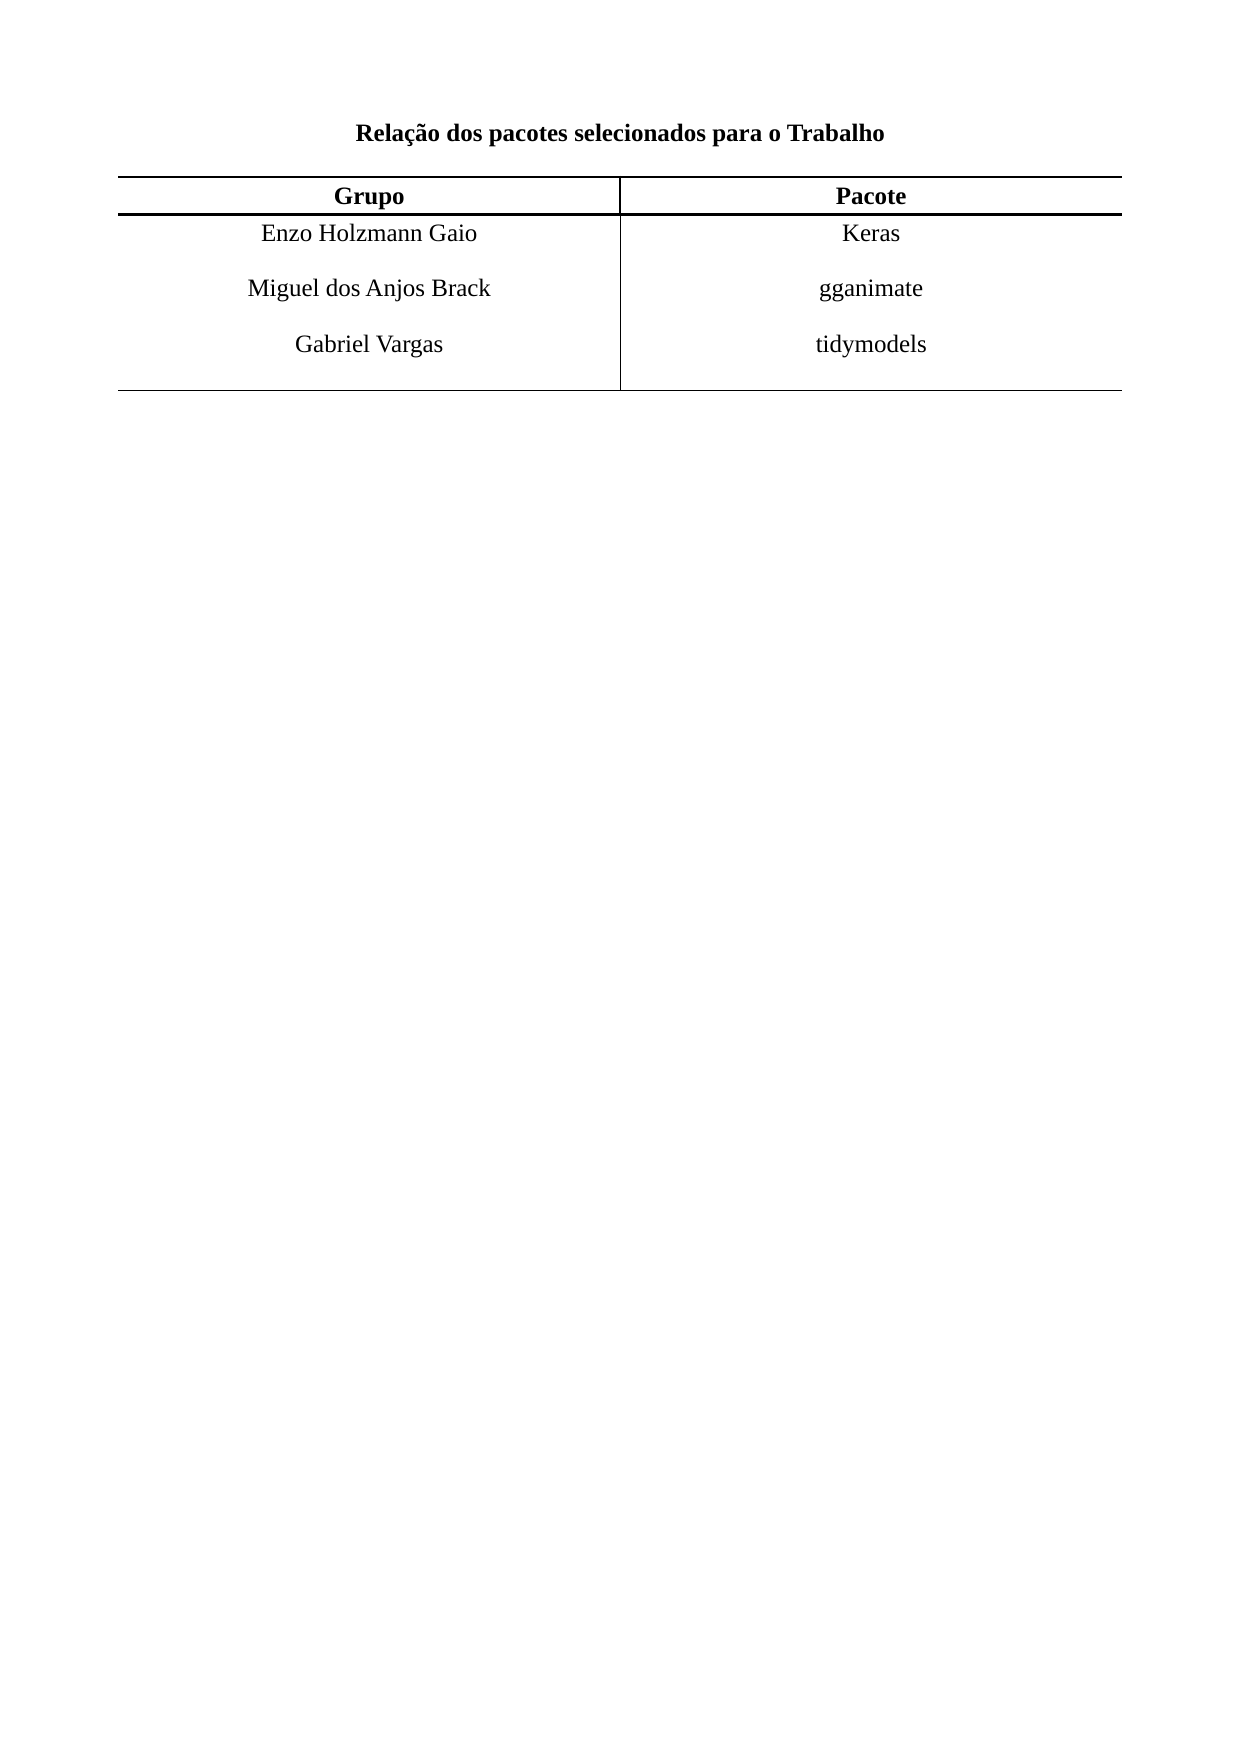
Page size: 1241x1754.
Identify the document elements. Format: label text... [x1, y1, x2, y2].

table_cell Keras [621, 216, 1122, 271]
table_cell [620, 391, 1122, 454]
table_header Pacote [621, 178, 1122, 213]
table_cell Enzo Holzmann Gaio [118, 216, 620, 271]
table_cell [118, 391, 620, 454]
table_header Grupo [118, 178, 619, 213]
table_cell gganimate [621, 271, 1122, 326]
table_cell Miguel dos Anjos Brack [118, 271, 620, 326]
text Relação dos pacotes selecionados para o Trabalho [118, 118, 1122, 147]
table_cell Gabriel Vargas [118, 326, 620, 390]
table_cell tidymodels [621, 326, 1122, 390]
